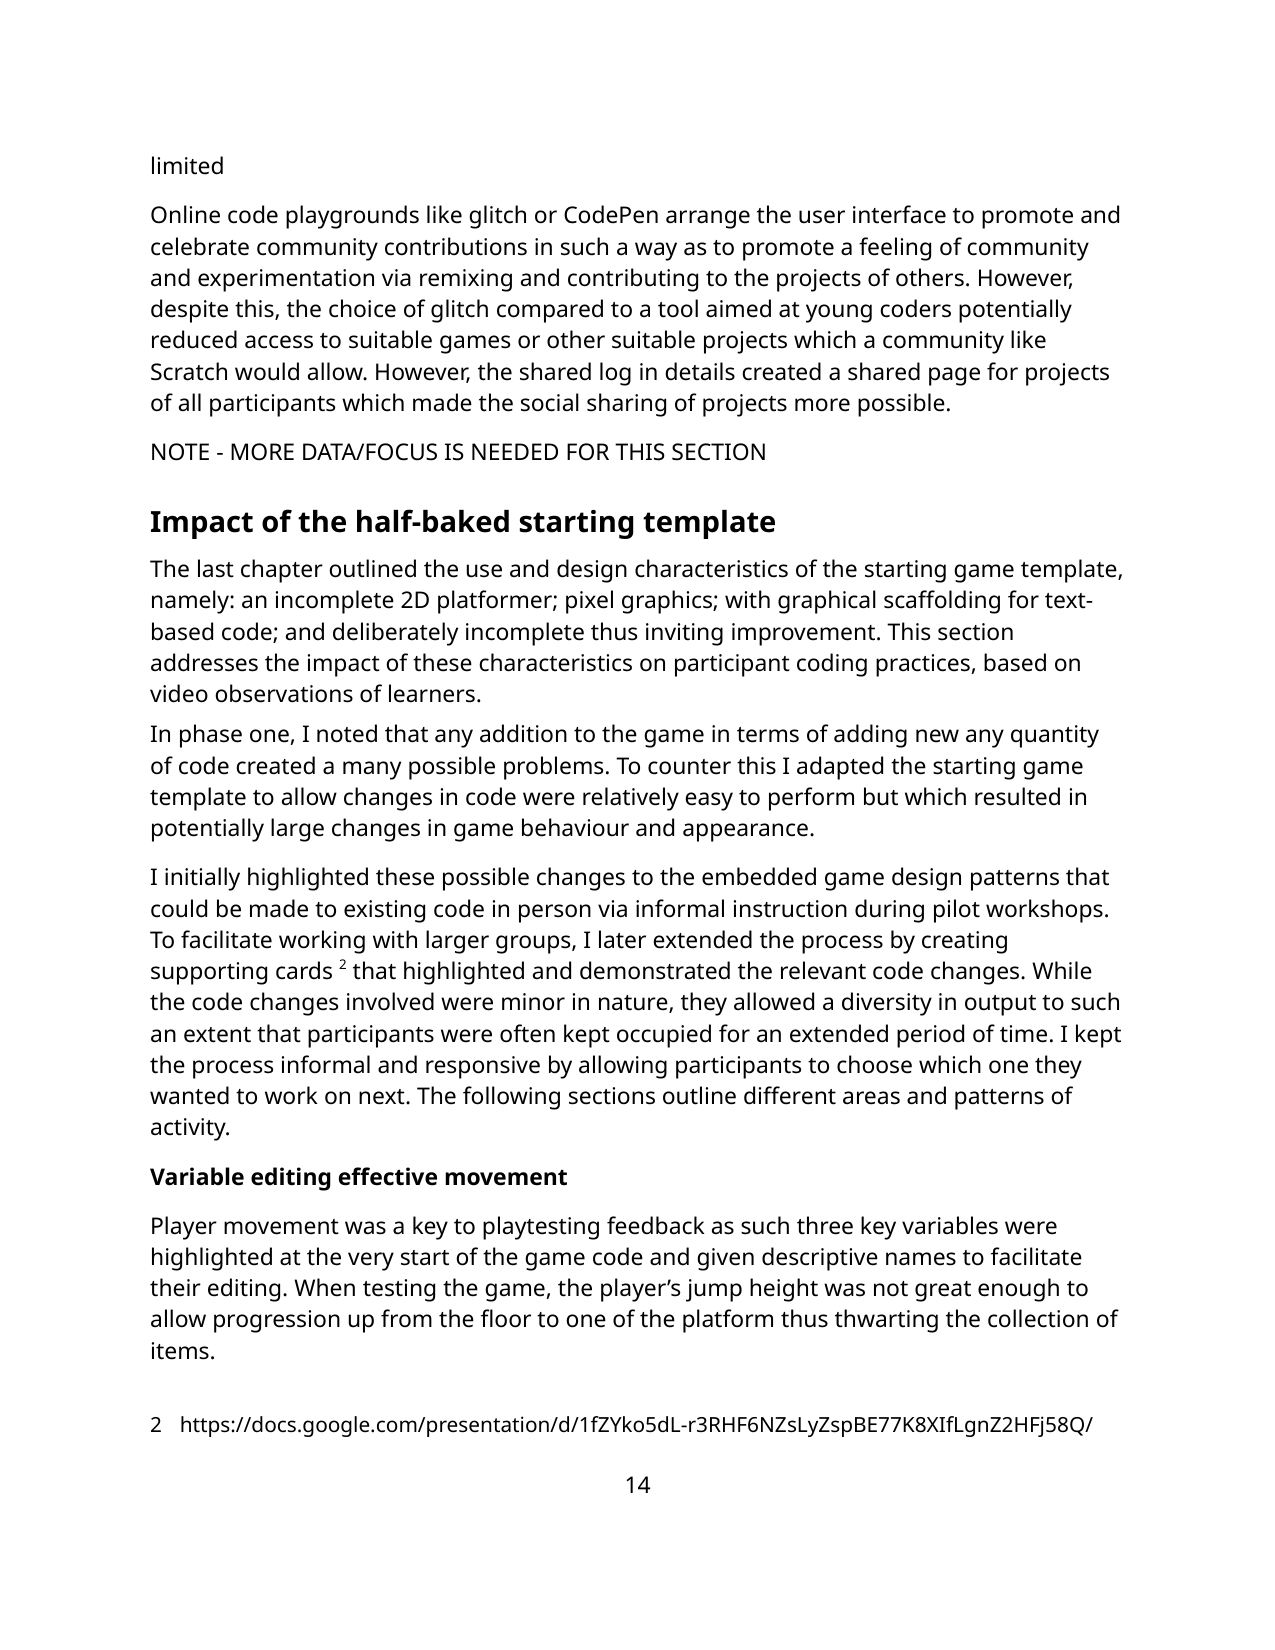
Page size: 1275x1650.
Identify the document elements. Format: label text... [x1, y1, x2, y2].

text Online code playgrounds like glitch or CodePen arrange the user interface to promote and celebrate community contributions in such a way as to promote a feeling of community and experimentation via remixing and contributing to the projects of others. However, despite this, the choice of glitch compared to a tool aimed at young coders potentially reduced access to suitable games or other suitable projects which a community like Scratch would allow. However, the shared log in details created a shared page for projects of all participants which made the social sharing of projects more possible. [150, 199, 1125, 418]
text https://docs.google.com/presentation/d/1fZYko5dL-r3RHF6NZsLyZspBE77K8XIfLgnZ2HFj58Q/ [150, 1410, 1125, 1439]
text In phase one, I noted that any addition to the game in terms of adding new any quantity of code created a many possible problems. To counter this I adapted the starting game template to allow changes in code were relatively easy to perform but which resulted in potentially large changes in game behaviour and appearance. [150, 718, 1125, 843]
text Player movement was a key to playtesting feedback as such three key variables were highlighted at the very start of the game code and given descriptive names to facilitate their editing. When testing the game, the player’s jump height was not great enough to allow progression up from the floor to one of the platform thus thwarting the collection of items. [150, 1210, 1125, 1366]
text I initially highlighted these possible changes to the embedded game design patterns that could be made to existing code in person via informal instruction during pilot workshops. To facilitate working with larger groups, I later extended the process by creating supporting cards that highlighted and demonstrated the relevant code changes. While the code changes involved were minor in nature, they allowed a diversity in output to such an extent that participants were often kept occupied for an extended period of time. I kept the process informal and responsive by allowing participants to choose which one they wanted to work on next. The following sections outline different areas and patterns of activity. [150, 861, 1125, 1143]
text The last chapter outlined the use and design characteristics of the starting game template, namely: an incomplete 2D platformer; pixel graphics; with graphical scaffolding for text-based code; and deliberately incomplete thus inviting improvement. This section addresses the impact of these characteristics on participant coding practices, based on video observations of learners. [150, 553, 1125, 709]
text Variable editing effective movement [150, 1161, 1125, 1192]
text limited [150, 150, 1125, 181]
subtitle Impact of the half-baked starting template [150, 501, 1125, 541]
text NOTE - MORE DATA/FOCUS IS NEEDED FOR THIS SECTION [150, 436, 1125, 467]
